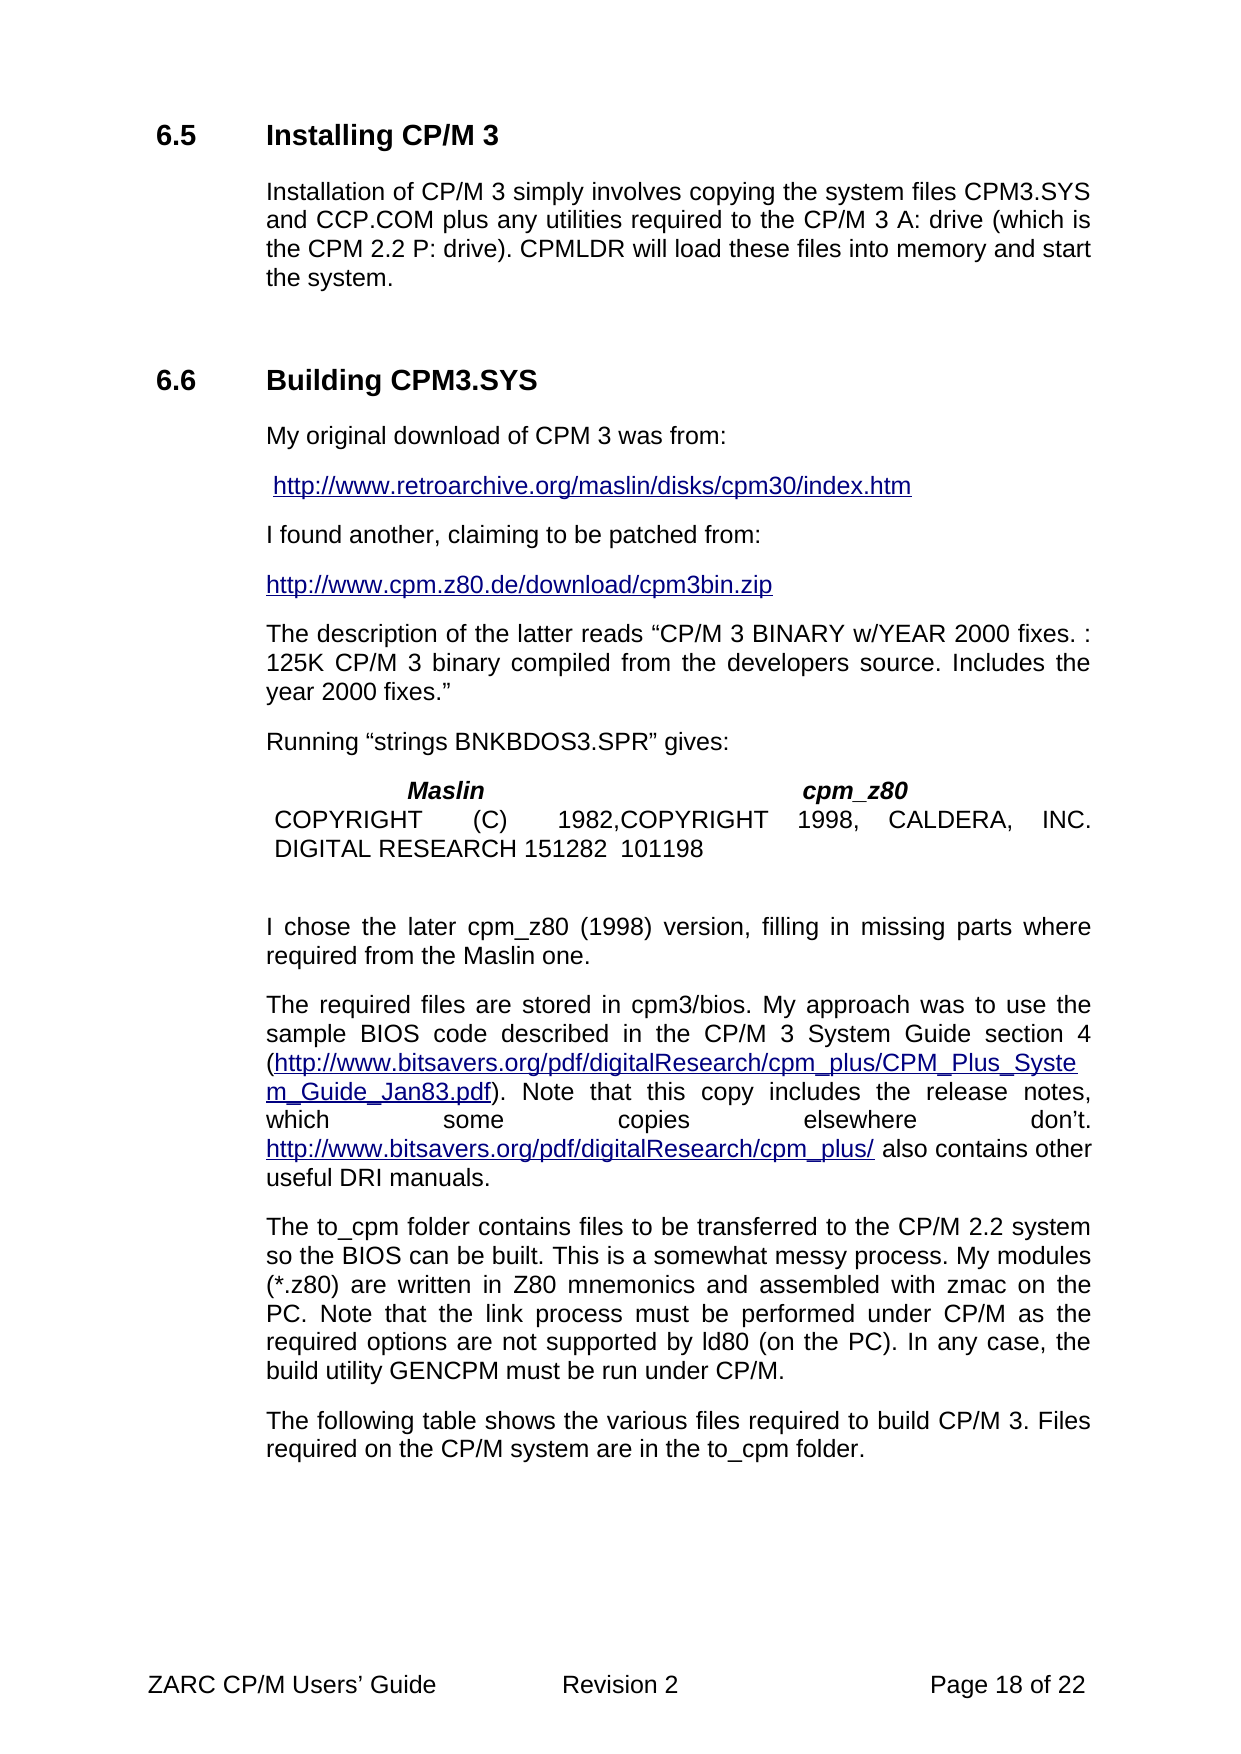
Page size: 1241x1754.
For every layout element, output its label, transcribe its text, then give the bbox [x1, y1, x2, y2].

text The to_cpm folder contains files to be transferred to the CP/M 2.2 system so the BIOS can be built. This is a somewhat messy process. My modules (*.z80) are written in Z80 mnemonics and assembled with zmac on the PC. Note that the link process must be performed under CP/M as the required options are not supported by ld80 (on the PC). In any case, the build utility GENCPM must be run under CP/M. [266, 1212, 1092, 1385]
table_header cpm_z80 [620, 776, 1092, 805]
text Running “strings BNKBDOS3.SPR” gives: [266, 726, 1092, 755]
table_cell COPYRIGHT (C) 1982, DIGITAL RESEARCH 151282 [274, 805, 620, 862]
text I chose the later cpm_z80 (1998) version, filling in missing parts where required from the Maslin one. [266, 912, 1092, 969]
subtitle Building CPM3.SYS [148, 362, 1092, 396]
table_header Maslin [274, 776, 620, 805]
text Installation of CP/M 3 simply involves copying the system files CPM3.SYS and CCP.COM plus any utilities required to the CP/M 3 A: drive (which is the CPM 2.2 P: drive). CPMLDR will load these files into memory and start the system. [266, 177, 1092, 292]
text http://www.cpm.z80.de/download/cpm3bin.zip [266, 570, 1092, 598]
text http://www.retroarchive.org/maslin/disks/cpm30/index.htm [266, 471, 1092, 499]
text The following table shows the various files required to build CP/M 3. Files required on the CP/M system are in the to_cpm folder. [266, 1406, 1092, 1463]
text The required files are stored in cpm3/bios. My approach was to use the sample BIOS code described in the CP/M 3 System Guide section 4 (http://www.bitsavers.org/pdf/digitalResearch/cpm_plus/CPM_Plus_System_Guide_Jan83.pdf). Note that this copy includes the release notes, which some copies elsewhere don’t. http://www.bitsavers.org/pdf/digitalResearch/cpm_plus/ also contains other useful DRI manuals. [266, 990, 1092, 1191]
subtitle Installing CP/M 3 [148, 118, 1092, 152]
text My original download of CPM 3 was from: [266, 421, 1092, 450]
table_cell COPYRIGHT 1998, CALDERA, INC. 101198 [620, 805, 1092, 862]
text I found another, claiming to be patched from: [266, 520, 1092, 549]
text The description of the latter reads “CP/M 3 BINARY w/YEAR 2000 fixes. : 125K CP/M 3 binary compiled from the developers source. Includes the year 2000 fixes.” [266, 619, 1092, 706]
